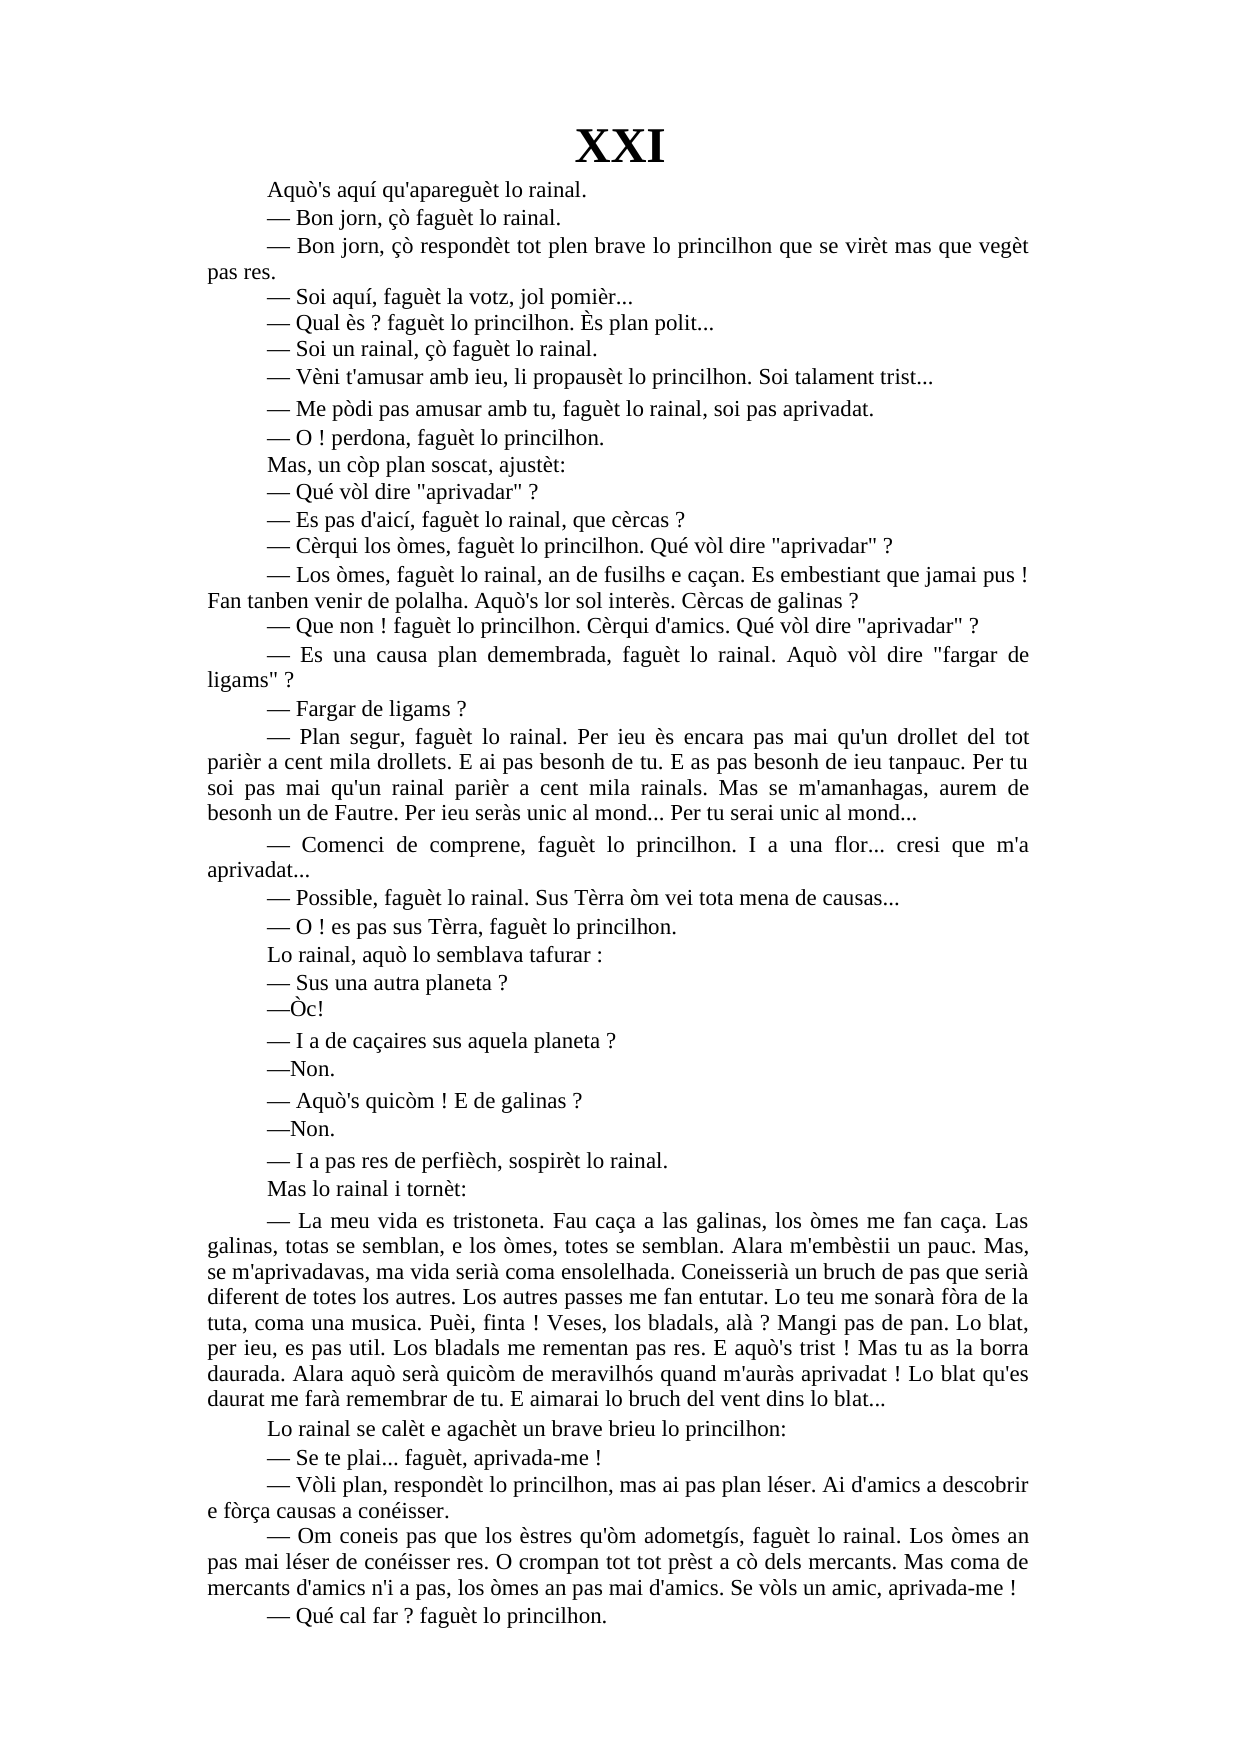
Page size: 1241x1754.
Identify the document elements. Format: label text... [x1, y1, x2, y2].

text — Es una causa plan demembrada, faguèt lo rainal. Aquò vòl dire "fargar de ligams" ? [207, 642, 1031, 693]
text Aquò's aquí qu'apareguèt lo rainal. [207, 177, 1031, 202]
text — Qual ès ? faguèt lo princilhon. Ès plan polit... [207, 310, 1031, 335]
text — Qué vòl dire "aprivadar" ? [207, 479, 1031, 504]
text — O ! perdona, faguèt lo princilhon. [207, 424, 1031, 450]
text —Non. [207, 1116, 1031, 1141]
text — Bon jorn, çò faguèt lo rainal. [207, 205, 1031, 230]
text Lo rainal se calèt e agachèt un brave brieu lo princilhon: [207, 1416, 1031, 1441]
text — Plan segur, faguèt lo rainal. Per ieu ès encara pas mai qu'un drollet del tot parièr a cent mila drollets. E ai pas besonh de tu. E as pas besonh de ieu tanpauc. Per tu soi pas mai qu'un rainal parièr a cent mila rainals. Mas se m'amanhagas, aurem de besonh un de Fautre. Per ieu seràs unic al mond... Per tu serai unic al mond... [207, 724, 1031, 826]
text — Que non ! faguèt lo princilhon. Cèrqui d'amics. Qué vòl dire "aprivadar" ? [207, 613, 1031, 639]
text Mas lo rainal i tornèt: [207, 1176, 1031, 1201]
text —Òc! [207, 996, 1031, 1021]
text — Sus una autra planeta ? [207, 970, 1031, 996]
text — Se te plai... faguèt, aprivada-me ! [207, 1445, 1031, 1470]
text — Es pas d'aicí, faguèt lo rainal, que cèrcas ? [207, 506, 1031, 532]
text — Cèrqui los òmes, faguèt lo princilhon. Qué vòl dire "aprivadar" ? [207, 533, 1031, 559]
text — Me pòdi pas amusar amb tu, faguèt lo rainal, soi pas aprivadat. [207, 396, 1031, 421]
text — La meu vida es tristoneta. Fau caça a las galinas, los òmes me fan caça. Las galinas, totas se semblan, e los òmes, totes se semblan. Alara m'embèstii un pauc. Mas, se m'aprivadavas, ma vida serià coma ensolelhada. Coneisserià un bruch de pas que serià diferent de totes los autres. Los autres passes me fan entutar. Lo teu me sonarà fòra de la tuta, coma una musica. Puèi, finta ! Veses, los bladals, alà ? Mangi pas de pan. Lo blat, per ieu, es pas util. Los bladals me rementan pas res. E aquò's trist ! Mas tu as la borra daurada. Alara aquò serà quicòm de meravilhós quand m'auràs aprivadat ! Lo blat qu'es daurat me farà remembrar de tu. E aimarai lo bruch del vent dins lo blat... [207, 1207, 1031, 1412]
text — I a pas res de perfièch, sospirèt lo rainal. [207, 1148, 1031, 1173]
text — Soi un rainal, çò faguèt lo rainal. [207, 336, 1031, 362]
text — Qué cal far ? faguèt lo princilhon. [207, 1602, 1031, 1628]
text Mas, un còp plan soscat, ajustèt: [207, 452, 1031, 477]
subtitle XXI [118, 118, 1122, 173]
text — Bon jorn, çò respondèt tot plen brave lo princilhon que se virèt mas que vegèt pas res. [207, 233, 1031, 284]
text — Om coneis pas que los èstres qu'òm adometgís, faguèt lo rainal. Los òmes an pas mai léser de conéisser res. O crompan tot tot prèst a cò dels mercants. Mas coma de mercants d'amics n'i a pas, los òmes an pas mai d'amics. Se vòls un amic, aprivada-me ! [207, 1523, 1031, 1600]
text — Possible, faguèt lo rainal. Sus Tèrra òm vei tota mena de causas... [207, 885, 1031, 911]
text — Comenci de comprene, faguèt lo princilhon. I a una flor... cresi que m'a aprivadat... [207, 831, 1031, 882]
text — I a de caçaires sus aquela planeta ? [207, 1027, 1031, 1053]
text — Vòli plan, respondèt lo princilhon, mas ai pas plan léser. Ai d'amics a descobrir e fòrça causas a conéisser. [207, 1472, 1031, 1523]
text — Los òmes, faguèt lo rainal, an de fusilhs e caçan. Es embestiant que jamai pus ! Fan tanben venir de polalha. Aquò's lor sol interès. Cèrcas de galinas ? [207, 562, 1031, 613]
text —Non. [207, 1055, 1031, 1081]
text — Soi aquí, faguèt la votz, jol pomièr... [207, 284, 1031, 309]
text — O ! es pas sus Tèrra, faguèt lo princilhon. [207, 914, 1031, 940]
text Lo rainal, aquò lo semblava tafurar : [207, 942, 1031, 967]
text — Fargar de ligams ? [207, 696, 1031, 721]
text — Vèni t'amusar amb ieu, li propausèt lo princilhon. Soi talament trist... [207, 364, 1031, 389]
text — Aquò's quicòm ! E de galinas ? [207, 1088, 1031, 1113]
